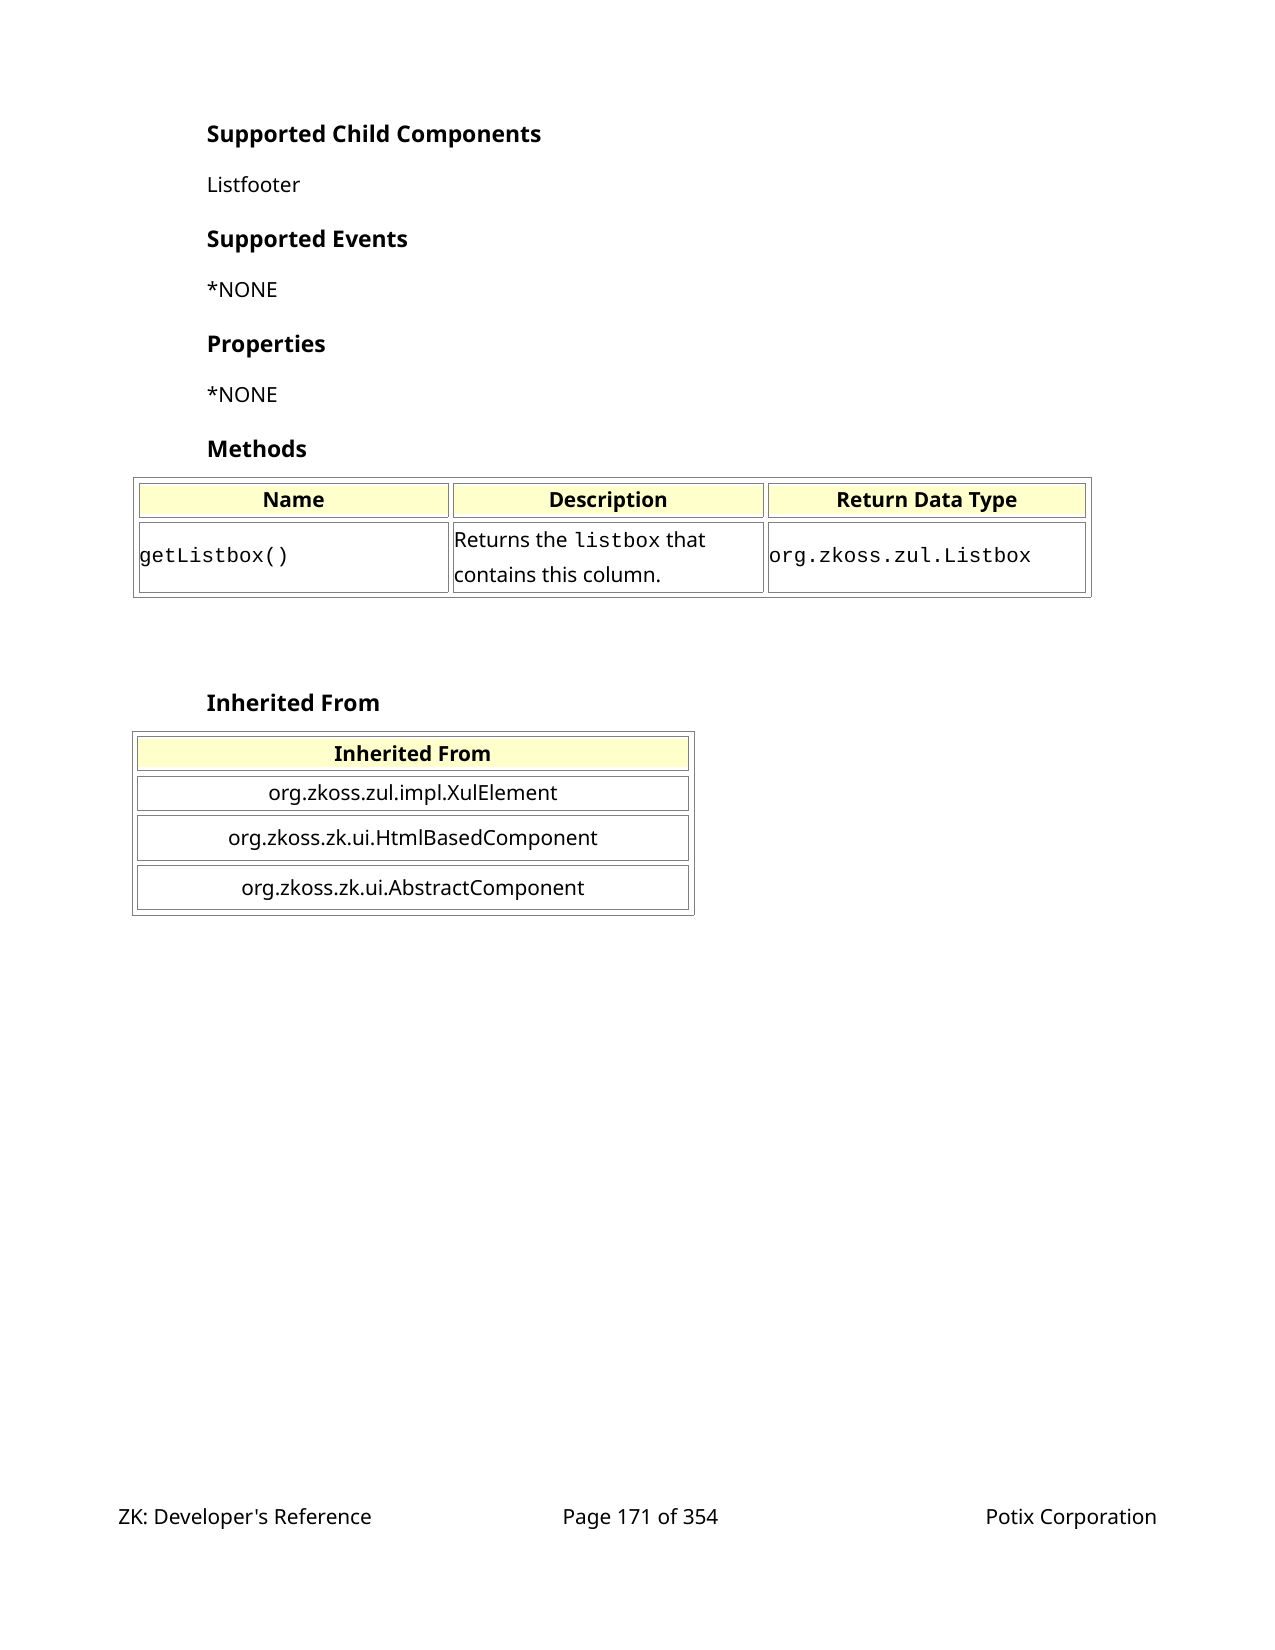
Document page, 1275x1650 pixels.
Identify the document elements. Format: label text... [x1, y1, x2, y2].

table_cell org.zkoss.zul.Listbox [766, 517, 1088, 592]
text *NONE [207, 275, 1157, 303]
table_cell org.zkoss.zk.ui.HtmlBasedComponent [134, 810, 691, 859]
subtitle Supported Events [207, 223, 1157, 254]
table_cell org.zkoss.zk.ui.AbstractComponent [134, 860, 691, 909]
table_cell getListbox() [136, 517, 451, 592]
subtitle Supported Child Components [207, 118, 1157, 149]
text Listfooter [207, 170, 1157, 198]
table_header Description [451, 478, 766, 517]
table_header Return Data Type [766, 478, 1088, 517]
text *NONE [207, 380, 1157, 408]
table_header Inherited From [134, 732, 691, 770]
table_cell Returns the listbox that contains this column. [451, 517, 766, 592]
table_header Name [136, 478, 451, 517]
subtitle Properties [207, 328, 1157, 359]
subtitle Methods [207, 433, 1157, 465]
subtitle Inherited From [207, 687, 1157, 718]
table_cell org.zkoss.zul.impl.XulElement [134, 770, 691, 810]
